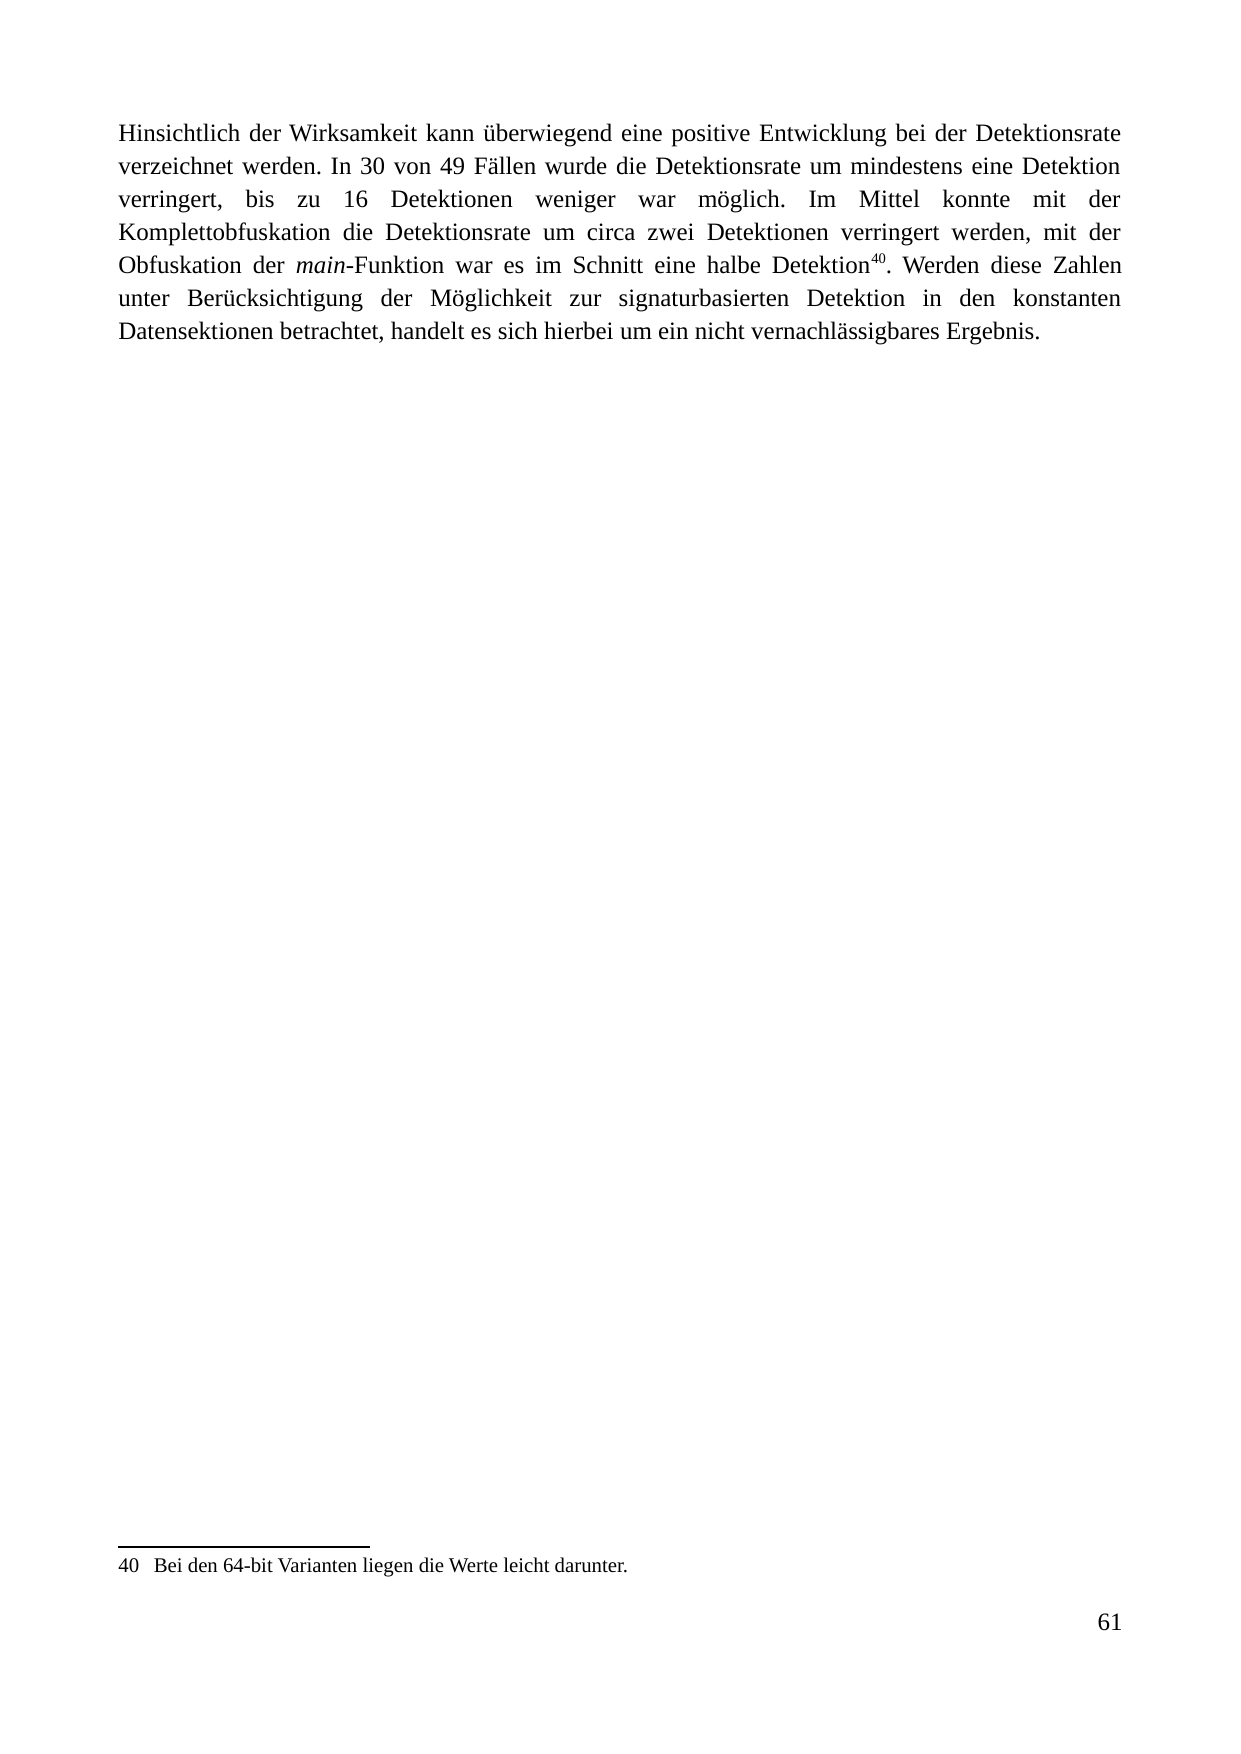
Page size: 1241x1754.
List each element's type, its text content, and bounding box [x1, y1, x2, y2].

text Bei den 64-bit Varianten liegen die Werte leicht darunter. [118, 1553, 1122, 1577]
text Hinsichtlich der Wirksamkeit kann überwiegend eine positive Entwicklung bei der Detektionsrate verzeichnet werden. In 30 von 49 Fällen wurde die Detektionsrate um mindestens eine Detektion verringert, bis zu 16 Detektionen weniger war möglich. Im Mittel konnte mit der Komplettobfuskation die Detektionsrate um circa zwei Detektionen verringert werden, mit der Obfuskation der main-Funktion war es im Schnitt eine halbe Detektion. Werden diese Zahlen unter Berücksichtigung der Möglichkeit zur signaturbasierten Detektion in den konstanten Datensektionen betrachtet, handelt es sich hierbei um ein nicht vernachlässigbares Ergebnis. [118, 118, 1122, 345]
